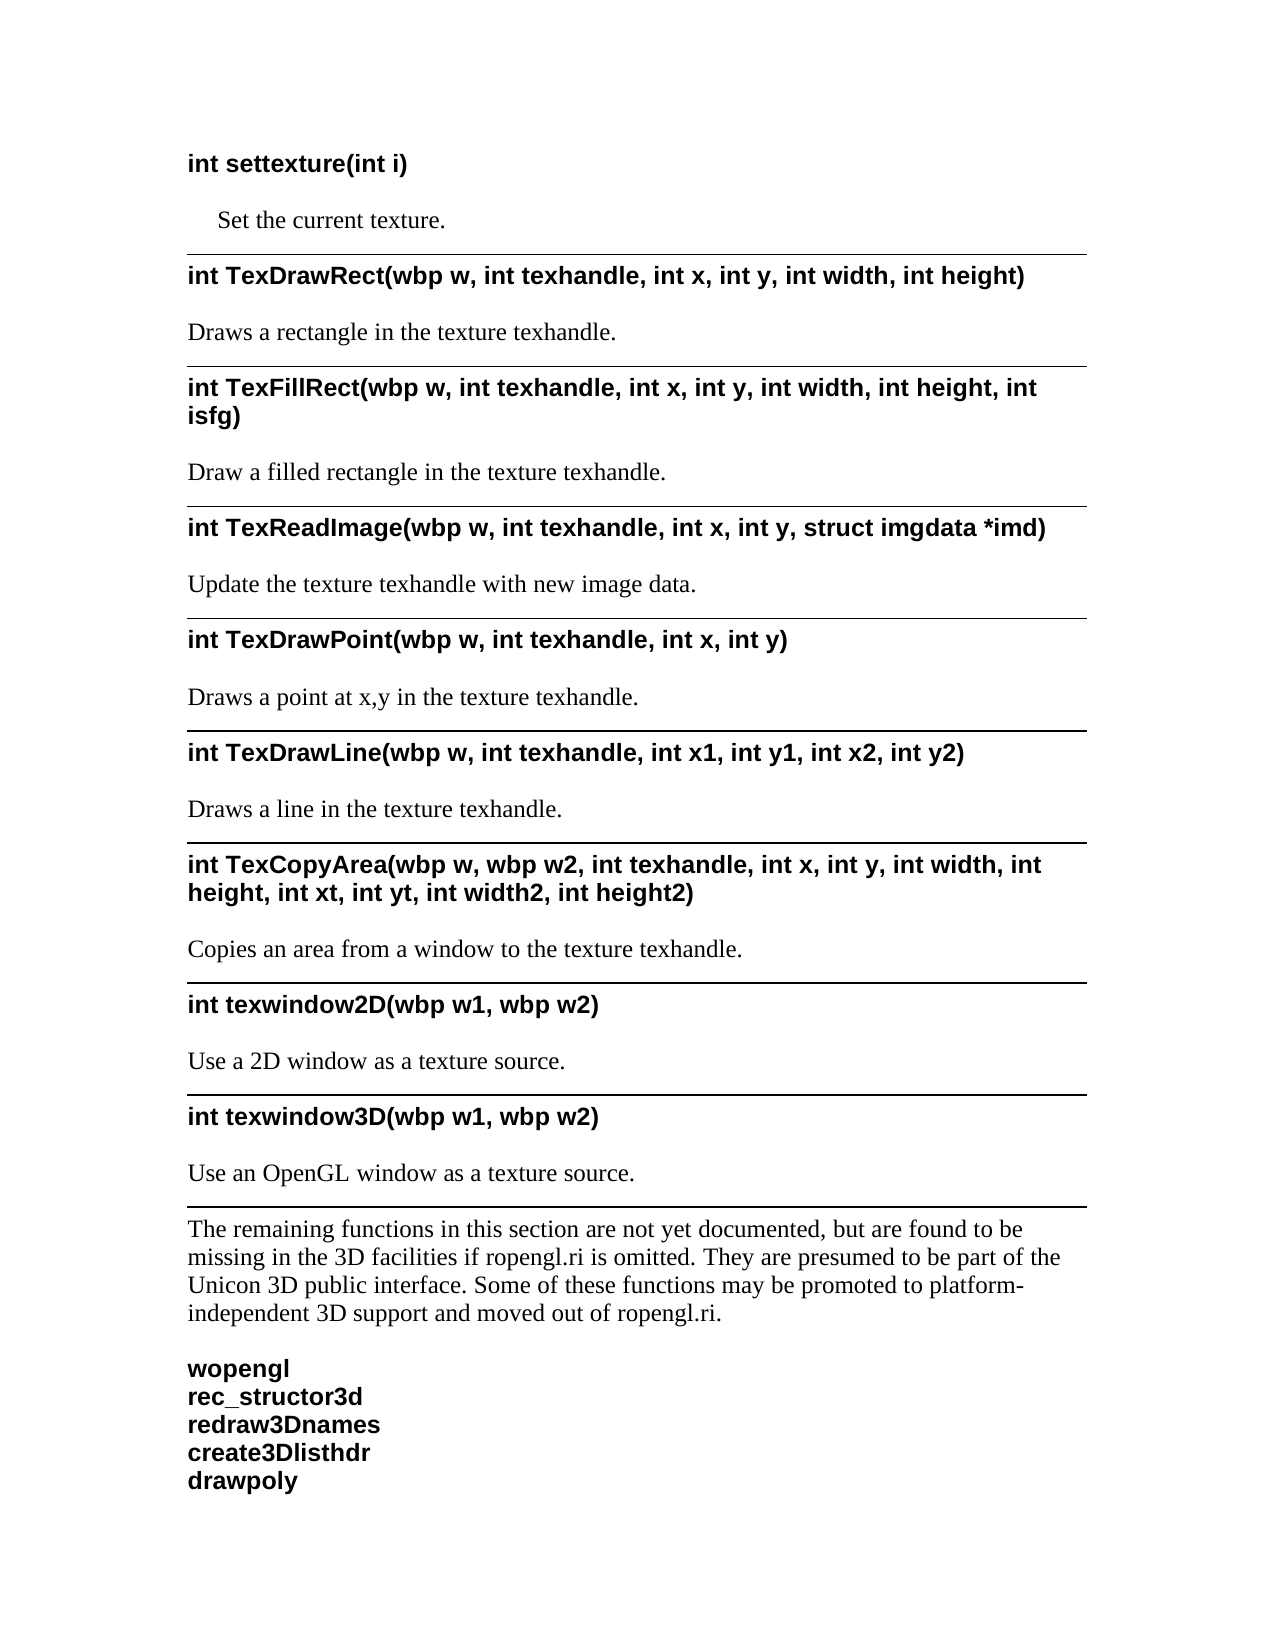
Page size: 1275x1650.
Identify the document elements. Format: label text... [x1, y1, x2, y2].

text int TexReadImage(wbp w, int texhandle, int x, int y, struct imgdata *imd) [187, 514, 1087, 542]
text int TexDrawLine(wbp w, int texhandle, int x1, int y1, int x2, int y2) [187, 738, 1087, 766]
text Draws a point at x,y in the texture texhandle. [187, 682, 1087, 710]
text Draws a rectangle in the texture texhandle. [187, 318, 1087, 346]
text Use an OpenGL window as a texture source. [187, 1159, 1087, 1187]
text rec_structor3d [187, 1383, 1087, 1411]
text Draws a line in the texture texhandle. [187, 794, 1087, 822]
text redraw3Dnames [187, 1411, 1087, 1439]
text Draw a filled rectangle in the texture texhandle. [187, 458, 1087, 486]
text drawpoly [187, 1467, 1087, 1495]
text int texwindow3D(wbp w1, wbp w2) [187, 1103, 1087, 1131]
text int TexCopyArea(wbp w, wbp w2, int texhandle, int x, int y, int width, int height, int xt, int yt, int width2, int height2) [187, 851, 1087, 907]
text int texwindow2D(wbp w1, wbp w2) [187, 991, 1087, 1019]
text int TexDrawPoint(wbp w, int texhandle, int x, int y) [187, 626, 1087, 654]
text int TexFillRect(wbp w, int texhandle, int x, int y, int width, int height, int isfg) [187, 374, 1087, 430]
text Copies an area from a window to the texture texhandle. [187, 934, 1087, 963]
text Use a 2D window as a texture source. [187, 1047, 1087, 1075]
text wopengl [187, 1355, 1087, 1383]
text The remaining functions in this section are not yet documented, but are found to be missing in the 3D facilities if ropengl.ri is omitted. They are presumed to be part of the Unicon 3D public interface. Some of these functions may be promoted to platform-independent 3D support and moved out of ropengl.ri. [187, 1215, 1087, 1355]
text Update the texture texhandle with new image data. [187, 570, 1087, 598]
text Set the current texture. [187, 206, 1087, 234]
text int settexture(int i) [187, 150, 1087, 178]
text create3Dlisthdr [187, 1439, 1087, 1467]
text int TexDrawRect(wbp w, int texhandle, int x, int y, int width, int height) [187, 262, 1087, 290]
